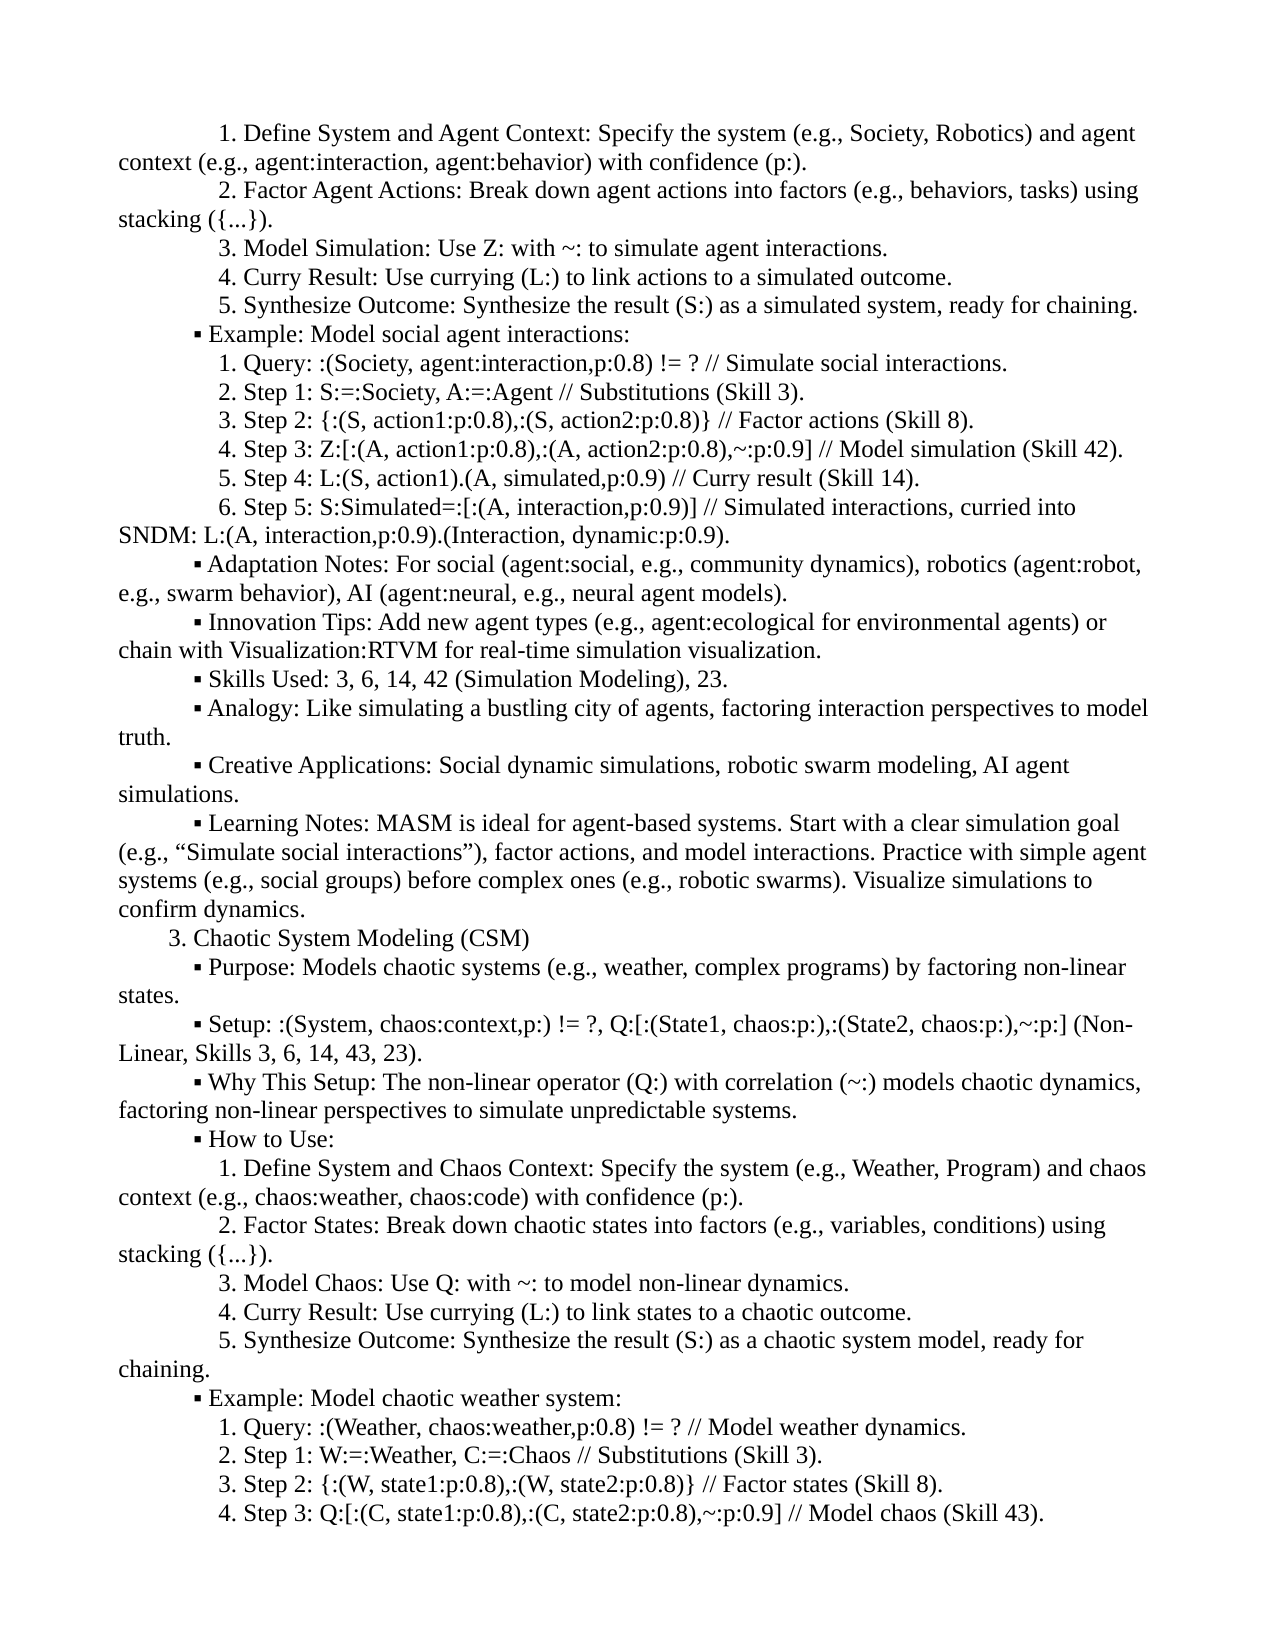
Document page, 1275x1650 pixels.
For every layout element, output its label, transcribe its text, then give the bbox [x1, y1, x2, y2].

text 6. Step 5: S:Simulated=:[:(A, interaction,p:0.9)] // Simulated interactions, curried into SNDM: L:(A, interaction,p:0.9).(Interaction, dynamic:p:0.9). [118, 492, 1157, 549]
text ▪ Adaptation Notes: For social (agent:social, e.g., community dynamics), robotics (agent:robot, e.g., swarm behavior), AI (agent:neural, e.g., neural agent models). [118, 549, 1157, 607]
text 3. Model Chaos: Use Q: with ~: to model non-linear dynamics. [118, 1268, 1157, 1297]
text 1. Define System and Agent Context: Specify the system (e.g., Society, Robotics) and agent context (e.g., agent:interaction, agent:behavior) with confidence (p:). [118, 118, 1157, 176]
text 2. Factor States: Break down chaotic states into factors (e.g., variables, conditions) using stacking ({...}). [118, 1211, 1157, 1268]
text 5. Step 4: L:(S, action1).(A, simulated,p:0.9) // Curry result (Skill 14). [118, 463, 1157, 492]
text 2. Step 1: W:=:Weather, C:=:Chaos // Substitutions (Skill 3). [118, 1441, 1157, 1469]
text ▪ How to Use: [118, 1124, 1157, 1153]
text ▪ Purpose: Models chaotic systems (e.g., weather, complex programs) by factoring non-linear states. [118, 952, 1157, 1009]
text 5. Synthesize Outcome: Synthesize the result (S:) as a chaotic system model, ready for chaining. [118, 1326, 1157, 1383]
text 4. Step 3: Z:[:(A, action1:p:0.8),:(A, action2:p:0.8),~:p:0.9] // Model simulation (Skill 42). [118, 434, 1157, 463]
text ▪ Why This Setup: The non-linear operator (Q:) with correlation (~:) models chaotic dynamics, factoring non-linear perspectives to simulate unpredictable systems. [118, 1067, 1157, 1124]
text 3. Step 2: {:(W, state1:p:0.8),:(W, state2:p:0.8)} // Factor states (Skill 8). [118, 1469, 1157, 1498]
text 4. Curry Result: Use currying (L:) to link actions to a simulated outcome. [118, 262, 1157, 291]
text ▪ Learning Notes: MASM is ideal for agent-based systems. Start with a clear simulation goal (e.g., “Simulate social interactions”), factor actions, and model interactions. Practice with simple agent systems (e.g., social groups) before complex ones (e.g., robotic swarms). Visualize simulations to confirm dynamics. [118, 808, 1157, 923]
text 4. Step 3: Q:[:(C, state1:p:0.8),:(C, state2:p:0.8),~:p:0.9] // Model chaos (Skill 43). [118, 1498, 1157, 1527]
text 2. Step 1: S:=:Society, A:=:Agent // Substitutions (Skill 3). [118, 377, 1157, 406]
text ▪ Creative Applications: Social dynamic simulations, robotic swarm modeling, AI agent simulations. [118, 751, 1157, 808]
text 3. Model Simulation: Use Z: with ~: to simulate agent interactions. [118, 233, 1157, 262]
text 3. Chaotic System Modeling (CSM) [118, 923, 1157, 952]
text 1. Define System and Chaos Context: Specify the system (e.g., Weather, Program) and chaos context (e.g., chaos:weather, chaos:code) with confidence (p:). [118, 1153, 1157, 1211]
text ▪ Example: Model chaotic weather system: [118, 1383, 1157, 1412]
text 1. Query: :(Weather, chaos:weather,p:0.8) != ? // Model weather dynamics. [118, 1412, 1157, 1441]
text 2. Factor Agent Actions: Break down agent actions into factors (e.g., behaviors, tasks) using stacking ({...}). [118, 176, 1157, 233]
text ▪ Setup: :(System, chaos:context,p:) != ?, Q:[:(State1, chaos:p:),:(State2, chaos:p:),~:p:] (Non-Linear, Skills 3, 6, 14, 43, 23). [118, 1009, 1157, 1067]
text 3. Step 2: {:(S, action1:p:0.8),:(S, action2:p:0.8)} // Factor actions (Skill 8). [118, 406, 1157, 434]
text ▪ Example: Model social agent interactions: [118, 319, 1157, 348]
text ▪ Analogy: Like simulating a bustling city of agents, factoring interaction perspectives to model truth. [118, 693, 1157, 751]
text ▪ Innovation Tips: Add new agent types (e.g., agent:ecological for environmental agents) or chain with Visualization:RTVM for real-time simulation visualization. [118, 607, 1157, 664]
text 5. Synthesize Outcome: Synthesize the result (S:) as a simulated system, ready for chaining. [118, 291, 1157, 319]
text 1. Query: :(Society, agent:interaction,p:0.8) != ? // Simulate social interactions. [118, 348, 1157, 377]
text ▪ Skills Used: 3, 6, 14, 42 (Simulation Modeling), 23. [118, 664, 1157, 693]
text 4. Curry Result: Use currying (L:) to link states to a chaotic outcome. [118, 1297, 1157, 1326]
